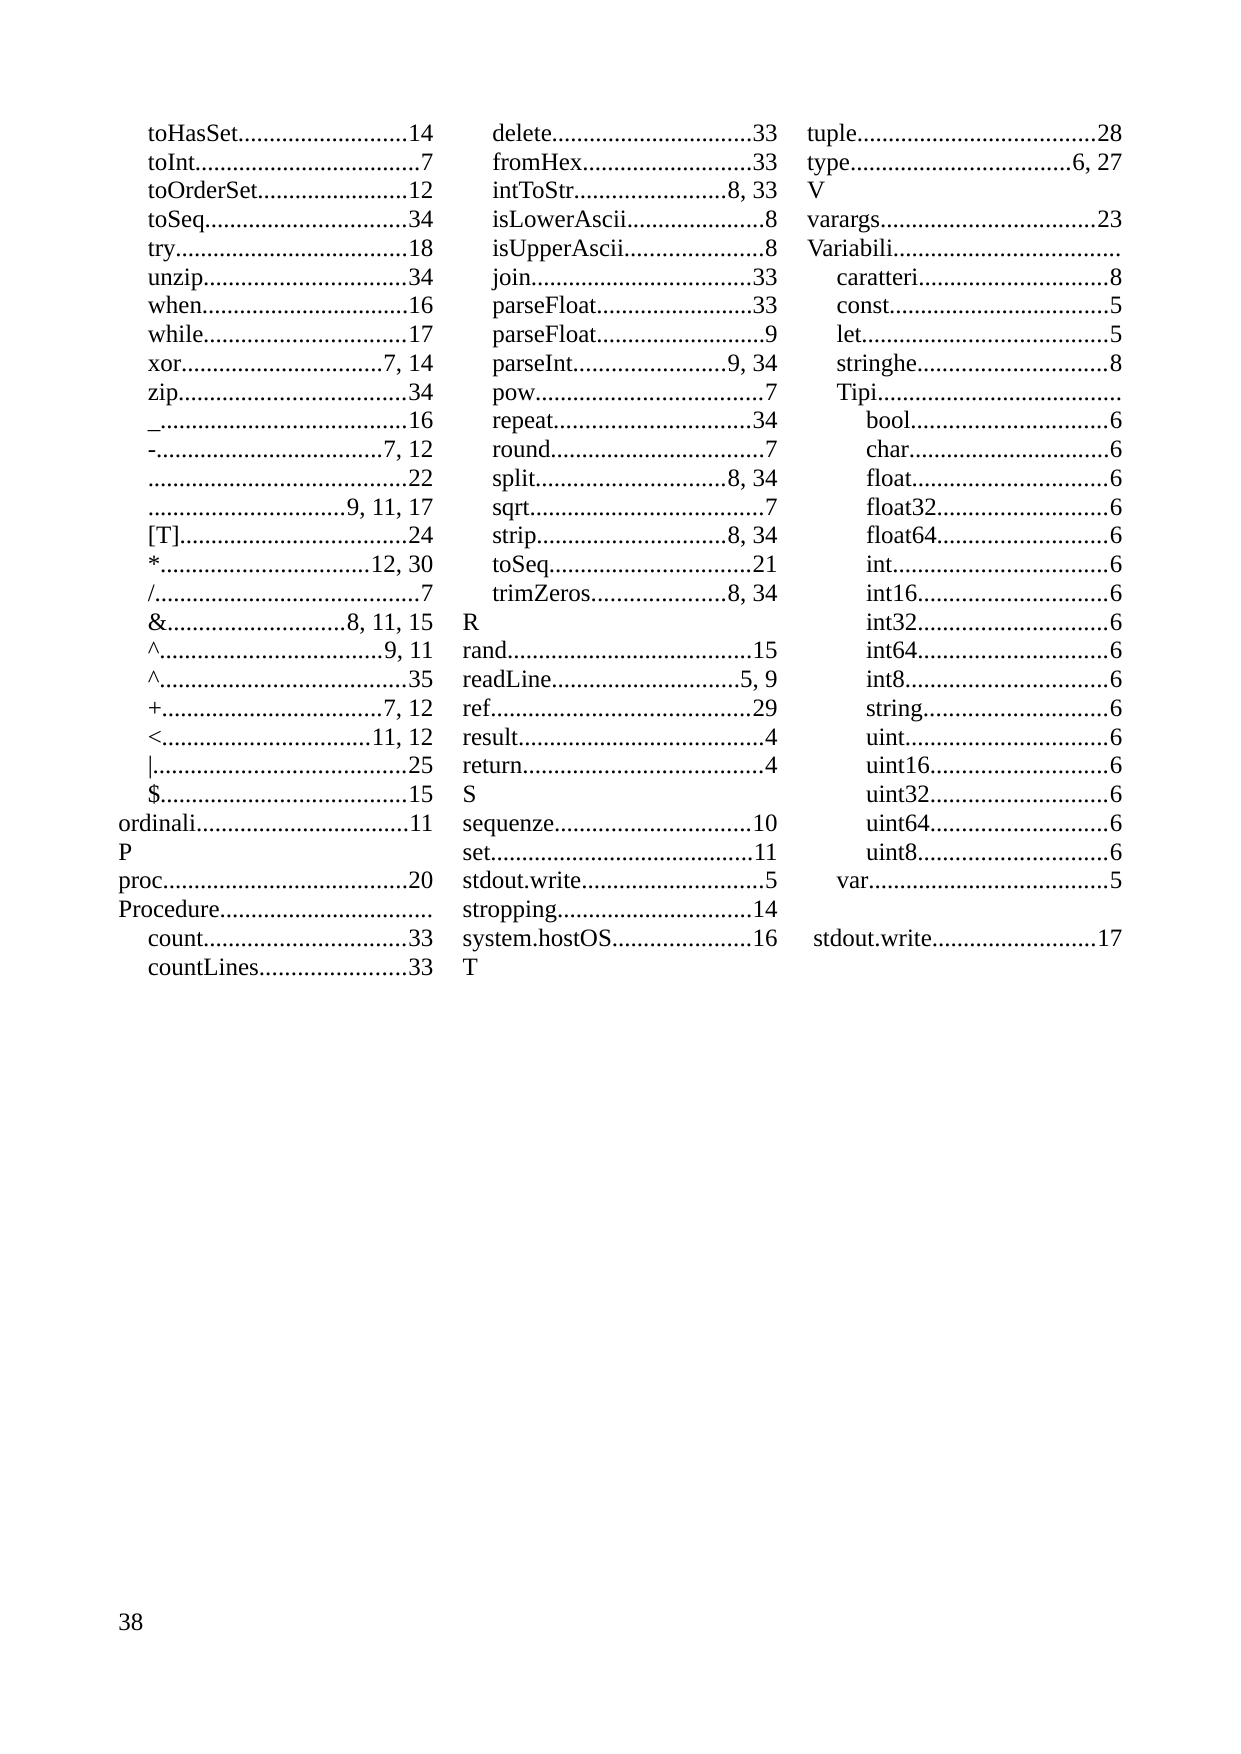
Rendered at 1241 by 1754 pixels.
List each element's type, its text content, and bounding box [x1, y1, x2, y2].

text var 5 [836, 866, 1122, 894]
text Tipi [836, 377, 1122, 406]
text strip 8, 34 [492, 521, 777, 549]
text rand 15 [462, 636, 777, 664]
text result 4 [462, 722, 777, 751]
text sequenze 10 [462, 808, 777, 837]
text int8 6 [866, 664, 1122, 693]
text stropping 14 [462, 894, 777, 923]
text zip 34 [148, 377, 433, 406]
text float64 6 [866, 521, 1122, 549]
text pow 7 [492, 377, 777, 406]
text readLine 5, 9 [462, 664, 777, 693]
text trimZeros 8, 34 [492, 578, 777, 607]
text isUpperAscii 8 [492, 233, 777, 262]
text fromHex 33 [492, 147, 777, 176]
text < 11, 12 [148, 722, 433, 751]
text count 33 [148, 923, 433, 952]
text isLowerAscii. 8 [492, 204, 777, 233]
text int 6 [866, 549, 1122, 578]
text try 18 [148, 233, 433, 262]
text proc 20 [118, 866, 433, 894]
text * 12, 30 [148, 549, 433, 578]
text delete 33 [492, 118, 777, 147]
text uint32 6 [866, 779, 1122, 808]
text stdout.write 5 [462, 866, 777, 894]
text system.hostOS 16 [462, 923, 777, 952]
text . 22 [148, 463, 433, 492]
text ordinali 11 [118, 808, 433, 837]
text join 33 [492, 262, 777, 291]
text string 6 [866, 693, 1122, 722]
text Variabili [807, 233, 1122, 262]
text repeat 34 [492, 406, 777, 434]
text while 17 [148, 319, 433, 348]
text / 7 [148, 578, 433, 607]
text .. 9, 11, 17 [148, 492, 433, 521]
text xor 7, 14 [148, 348, 433, 377]
text uint16 6 [866, 751, 1122, 779]
text let 5 [836, 319, 1122, 348]
text ^ 35 [148, 664, 433, 693]
text - 7, 12 [148, 434, 433, 463]
text Procedure [118, 894, 433, 923]
text R [462, 607, 777, 636]
text type 6, 27 [807, 147, 1122, 176]
text caratteri 8 [836, 262, 1122, 291]
text int64 6 [866, 636, 1122, 664]
text [T] 24 [148, 521, 433, 549]
text const 5 [836, 291, 1122, 319]
text int32 6 [866, 607, 1122, 636]
text parseInt 9, 34 [492, 348, 777, 377]
text stringhe 8 [836, 348, 1122, 377]
text P [118, 837, 433, 866]
text parseFloat 9 [492, 319, 777, 348]
text | 25 [148, 751, 433, 779]
text parseFloat 33 [492, 291, 777, 319]
text int16 6 [866, 578, 1122, 607]
text V [807, 176, 1122, 204]
text S [462, 779, 777, 808]
text toOrderSet 12 [148, 176, 433, 204]
text toSeq 34 [148, 204, 433, 233]
text split 8, 34 [492, 463, 777, 492]
text + 7, 12 [148, 693, 433, 722]
text uint 6 [866, 722, 1122, 751]
text ref 29 [462, 693, 777, 722]
text T [462, 952, 777, 981]
text intToStr 8, 33 [492, 176, 777, 204]
text round 7 [492, 434, 777, 463]
text char 6 [866, 434, 1122, 463]
text tuple 28 [807, 118, 1122, 147]
text countLines 33 [148, 952, 433, 981]
text varargs 23 [807, 204, 1122, 233]
text sqrt 7 [492, 492, 777, 521]
text when 16 [148, 291, 433, 319]
text float 6 [866, 463, 1122, 492]
text & 8, 11, 15 [148, 607, 433, 636]
text stdout.write 17 [807, 923, 1122, 952]
text toSeq 21 [492, 549, 777, 578]
text uint8 6 [866, 837, 1122, 866]
text ^ 9, 11 [148, 636, 433, 664]
text uint64 6 [866, 808, 1122, 837]
text unzip 34 [148, 262, 433, 291]
text float32 6 [866, 492, 1122, 521]
text _ 16 [148, 406, 433, 434]
text return 4 [462, 751, 777, 779]
text toHasSet 14 [148, 118, 433, 147]
text toInt 7 [148, 147, 433, 176]
text set 11 [462, 837, 777, 866]
text $ 15 [148, 779, 433, 808]
text bool 6 [866, 406, 1122, 434]
